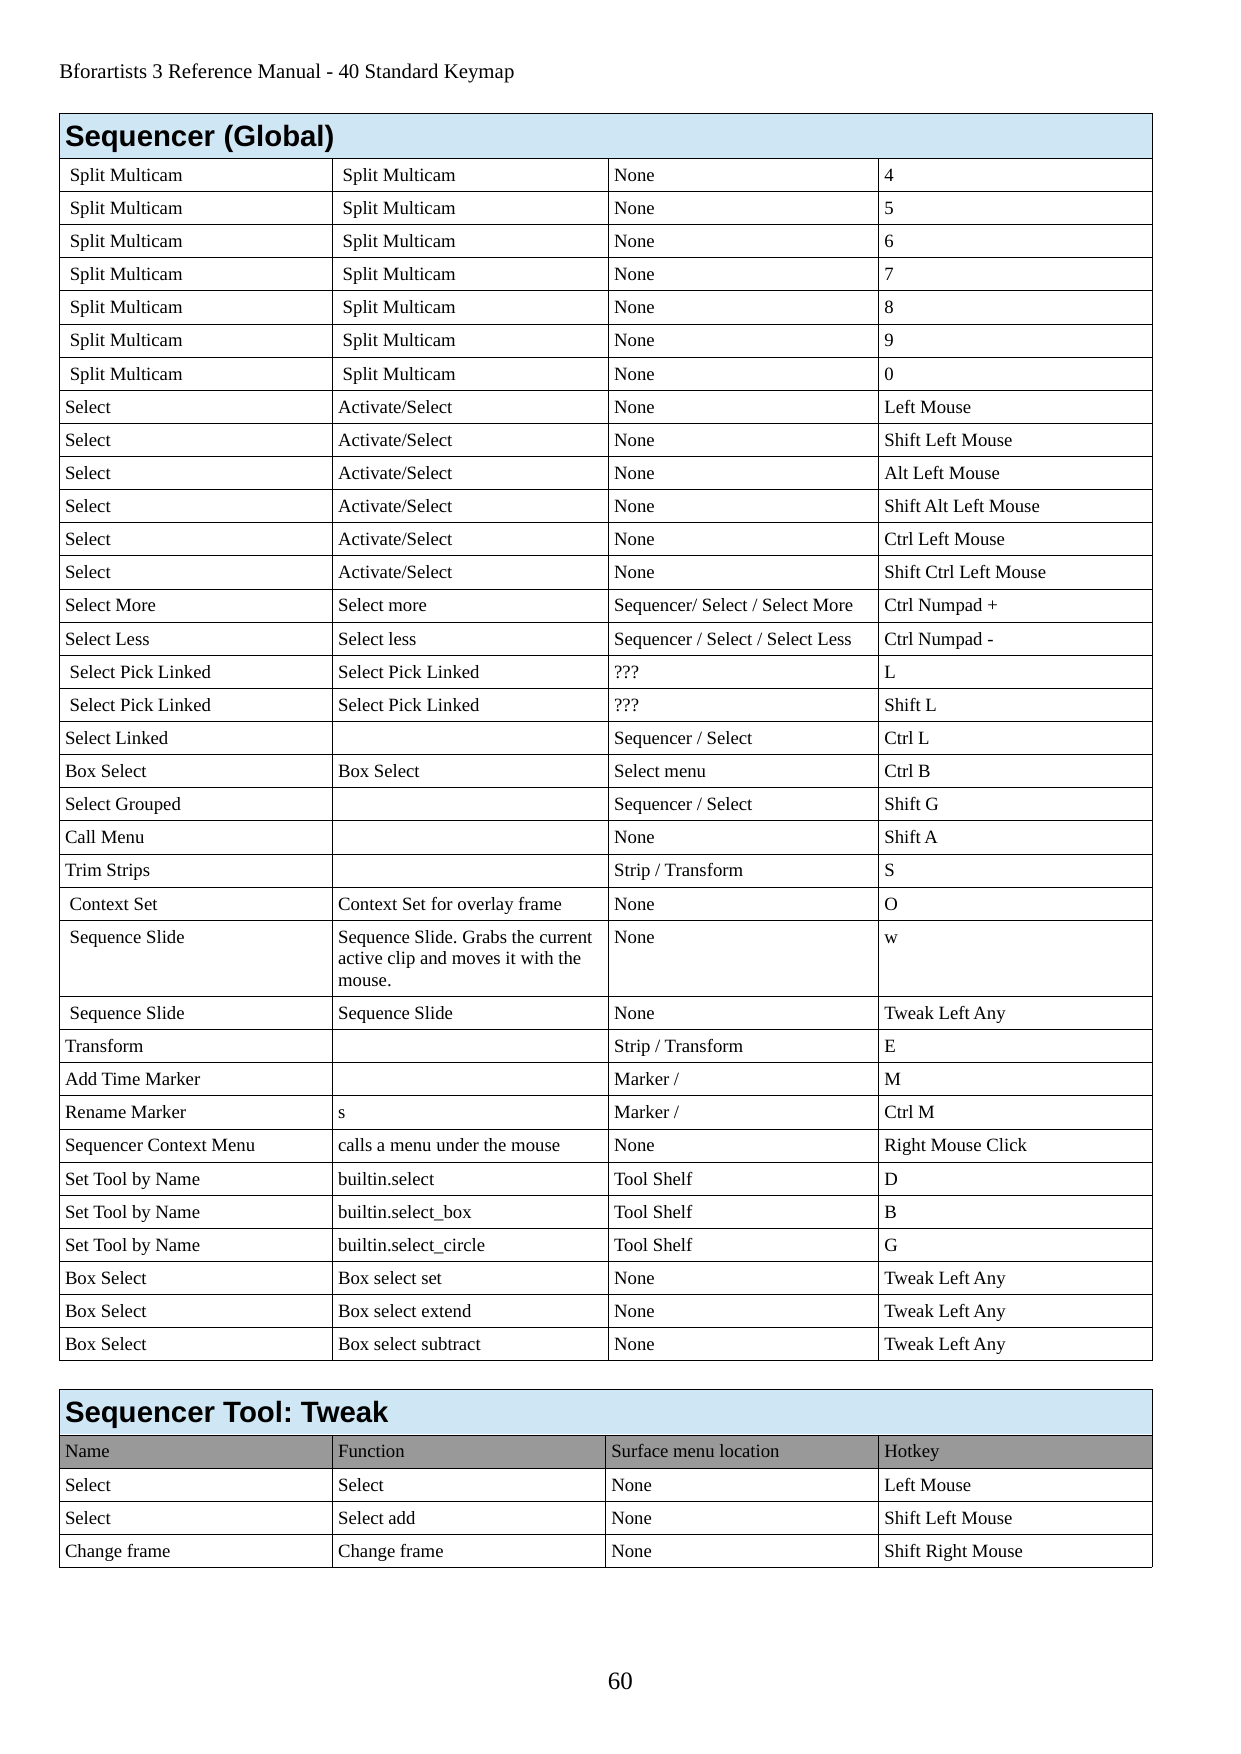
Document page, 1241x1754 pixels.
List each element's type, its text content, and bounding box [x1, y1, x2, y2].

table_cell Sequencer / Select [609, 788, 878, 820]
table_cell Select Pick Linked [333, 656, 608, 688]
table_cell [333, 855, 608, 887]
table_cell 0 [879, 358, 1152, 390]
table_cell Select More [60, 590, 332, 622]
table_cell Select [60, 1469, 332, 1501]
table_cell Shift Alt Left Mouse [879, 490, 1152, 522]
table_cell Select [60, 424, 332, 456]
table_cell Hotkey [879, 1436, 1152, 1468]
table_cell Sequence Slide [333, 997, 608, 1029]
table_cell None [609, 291, 878, 323]
table_cell Activate/Select [333, 391, 608, 423]
table_cell None [609, 556, 878, 588]
table_cell Sequencer/ Select / Select More [609, 590, 878, 622]
table_cell calls a menu under the mouse [333, 1130, 608, 1162]
table_cell Split Multicam [333, 159, 608, 191]
table_cell Activate/Select [333, 424, 608, 456]
table_cell Select [60, 391, 332, 423]
table_cell Shift Left Mouse [879, 1502, 1152, 1534]
table_cell Select [60, 556, 332, 588]
table_cell builtin.select [333, 1163, 608, 1195]
table_cell O [879, 888, 1152, 920]
table_cell None [609, 523, 878, 555]
table_cell Select [60, 523, 332, 555]
table_cell Select Less [60, 623, 332, 655]
table_cell None [609, 821, 878, 853]
table_cell Shift L [879, 689, 1152, 721]
table_cell Surface menu location [606, 1436, 878, 1468]
table_cell Box select extend [333, 1295, 608, 1327]
table_cell Left Mouse [879, 391, 1152, 423]
table_cell Box Select [333, 755, 608, 787]
table_header Sequencer Tool: Tweak [60, 1390, 1152, 1434]
table_cell Marker / [609, 1063, 878, 1095]
table_cell Sequencer / Select [609, 722, 878, 754]
table_cell Activate/Select [333, 556, 608, 588]
table_cell Tweak Left Any [879, 1262, 1152, 1294]
table_cell ??? [609, 689, 878, 721]
table_cell Ctrl M [879, 1096, 1152, 1128]
table_cell Box Select [60, 755, 332, 787]
table_cell Strip / Transform [609, 1030, 878, 1062]
table_cell [333, 1063, 608, 1095]
table_cell Sequence Slide [60, 921, 332, 996]
table_cell Sequencer / Select / Select Less [609, 623, 878, 655]
table_cell None [609, 325, 878, 357]
table_cell 6 [879, 225, 1152, 257]
table_cell Select Linked [60, 722, 332, 754]
table_cell None [609, 921, 878, 996]
table_cell Select Pick Linked [60, 656, 332, 688]
table_cell builtin.select_circle [333, 1229, 608, 1261]
table_cell Alt Left Mouse [879, 457, 1152, 489]
table_cell Sequencer Context Menu [60, 1130, 332, 1162]
table_cell 7 [879, 258, 1152, 290]
table_cell Left Mouse [879, 1469, 1152, 1501]
table_cell None [609, 1262, 878, 1294]
table_cell Box Select [60, 1328, 332, 1360]
table_cell Select Pick Linked [333, 689, 608, 721]
table_cell Select [60, 1502, 332, 1534]
table_cell Right Mouse Click [879, 1130, 1152, 1162]
table_cell ??? [609, 656, 878, 688]
table_cell Split Multicam [60, 225, 332, 257]
table_cell Set Tool by Name [60, 1196, 332, 1228]
table_cell Split Multicam [333, 258, 608, 290]
table_cell Tweak Left Any [879, 997, 1152, 1029]
table_cell Shift Left Mouse [879, 424, 1152, 456]
table_cell Split Multicam [333, 225, 608, 257]
table_cell E [879, 1030, 1152, 1062]
table_cell S [879, 855, 1152, 887]
table_cell Split Multicam [333, 291, 608, 323]
table_cell L [879, 656, 1152, 688]
table_cell G [879, 1229, 1152, 1261]
table_cell Select Pick Linked [60, 689, 332, 721]
table_cell [333, 1030, 608, 1062]
table_header Sequencer (Global) [60, 114, 1152, 158]
table_cell None [609, 888, 878, 920]
table_cell Set Tool by Name [60, 1229, 332, 1261]
table_cell Tool Shelf [609, 1229, 878, 1261]
table_cell 5 [879, 192, 1152, 224]
table_cell None [609, 490, 878, 522]
table_cell Split Multicam [333, 192, 608, 224]
table_cell Select add [333, 1502, 605, 1534]
table_cell Trim Strips [60, 855, 332, 887]
table_cell Ctrl Left Mouse [879, 523, 1152, 555]
table_cell Sequence Slide. Grabs the current active clip and moves it with the mouse. [333, 921, 608, 996]
table_cell None [609, 225, 878, 257]
table_cell Split Multicam [60, 192, 332, 224]
table_cell None [609, 391, 878, 423]
table_cell Split Multicam [60, 258, 332, 290]
table_cell M [879, 1063, 1152, 1095]
table_cell Activate/Select [333, 490, 608, 522]
table_cell Ctrl L [879, 722, 1152, 754]
table_cell Change frame [333, 1535, 605, 1567]
table_cell Context Set for overlay frame [333, 888, 608, 920]
table_cell Split Multicam [60, 159, 332, 191]
table_cell Tool Shelf [609, 1163, 878, 1195]
table_cell Select more [333, 590, 608, 622]
table_cell Select [60, 457, 332, 489]
table_cell Activate/Select [333, 523, 608, 555]
table_cell D [879, 1163, 1152, 1195]
table_cell Split Multicam [60, 291, 332, 323]
table_cell None [609, 997, 878, 1029]
table_cell None [609, 424, 878, 456]
table_cell Select [333, 1469, 605, 1501]
table_cell Tweak Left Any [879, 1295, 1152, 1327]
table_cell Select Grouped [60, 788, 332, 820]
table_cell None [606, 1469, 878, 1501]
table_cell B [879, 1196, 1152, 1228]
table_cell Transform [60, 1030, 332, 1062]
table_cell Sequence Slide [60, 997, 332, 1029]
table_cell Tweak Left Any [879, 1328, 1152, 1360]
table_cell builtin.select_box [333, 1196, 608, 1228]
table_cell Ctrl B [879, 755, 1152, 787]
table_cell None [609, 258, 878, 290]
table_cell None [609, 457, 878, 489]
table_cell Set Tool by Name [60, 1163, 332, 1195]
table_cell Split Multicam [333, 358, 608, 390]
table_cell w [879, 921, 1152, 996]
table_cell Change frame [60, 1535, 332, 1567]
table_cell Tool Shelf [609, 1196, 878, 1228]
table_cell Box select subtract [333, 1328, 608, 1360]
table_cell Select [60, 490, 332, 522]
table_cell Box Select [60, 1262, 332, 1294]
table_cell s [333, 1096, 608, 1128]
table_cell [333, 788, 608, 820]
table_cell Split Multicam [60, 325, 332, 357]
table_cell Ctrl Numpad - [879, 623, 1152, 655]
table_cell Box select set [333, 1262, 608, 1294]
table_cell Ctrl Numpad + [879, 590, 1152, 622]
table_cell Context Set [60, 888, 332, 920]
table_cell 9 [879, 325, 1152, 357]
table_cell Add Time Marker [60, 1063, 332, 1095]
table_cell Shift Ctrl Left Mouse [879, 556, 1152, 588]
table_cell Box Select [60, 1295, 332, 1327]
table_cell None [609, 159, 878, 191]
table_cell 4 [879, 159, 1152, 191]
table_cell Select menu [609, 755, 878, 787]
table_cell None [609, 1130, 878, 1162]
table_cell None [609, 1328, 878, 1360]
table_cell Shift G [879, 788, 1152, 820]
table_cell Name [60, 1436, 332, 1468]
table_cell Rename Marker [60, 1096, 332, 1128]
table_cell [333, 722, 608, 754]
table_cell Split Multicam [60, 358, 332, 390]
table_cell Strip / Transform [609, 855, 878, 887]
table_cell Function [333, 1436, 605, 1468]
table_cell Shift A [879, 821, 1152, 853]
table_cell None [606, 1502, 878, 1534]
table_cell [333, 821, 608, 853]
table_cell Split Multicam [333, 325, 608, 357]
table_cell 8 [879, 291, 1152, 323]
table_cell Shift Right Mouse [879, 1535, 1152, 1567]
table_cell Marker / [609, 1096, 878, 1128]
table_cell None [609, 1295, 878, 1327]
table_cell Activate/Select [333, 457, 608, 489]
table_cell None [609, 192, 878, 224]
table_cell Call Menu [60, 821, 332, 853]
table_cell None [606, 1535, 878, 1567]
table_cell Select less [333, 623, 608, 655]
table_cell None [609, 358, 878, 390]
